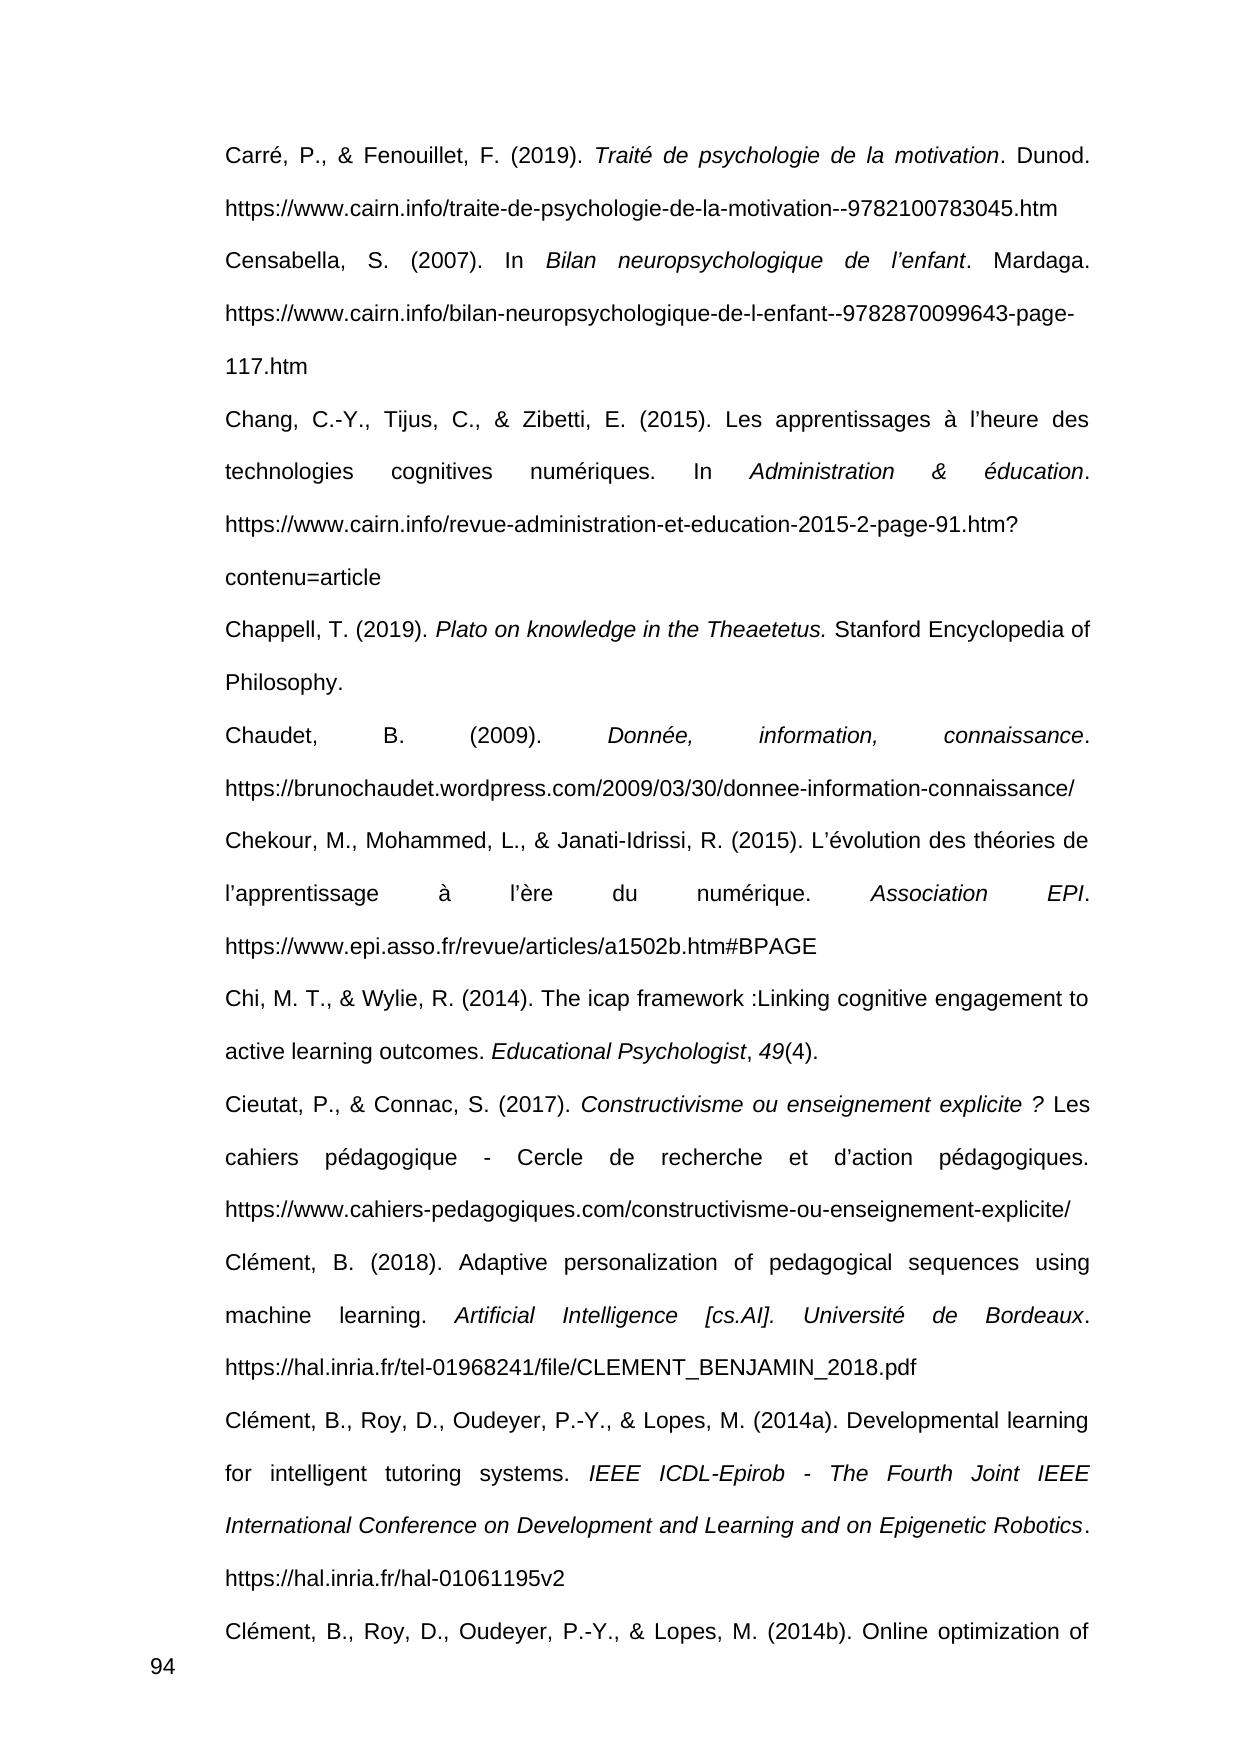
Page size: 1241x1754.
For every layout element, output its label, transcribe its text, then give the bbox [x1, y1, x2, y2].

text Cieutat, P., & Connac, S. (2017). Constructivisme ou enseignement explicite ? Les cahiers pédagogique - Cercle de recherche et d’action pédagogiques. https://www.cahiers-pedagogiques.com/constructivisme-ou-enseignement-explicite/ [225, 1091, 1090, 1222]
text Clément, B. (2018). Adaptive personalization of pedagogical sequences using machine learning. Artificial Intelligence [cs.AI]. Université de Bordeaux. https://hal.inria.fr/tel-01968241/file/CLEMENT_BENJAMIN_2018.pdf [225, 1249, 1090, 1381]
text Carré, P., & Fenouillet, F. (2019). Traité de psychologie de la motivation. Dunod. https://www.cairn.info/traite-de-psychologie-de-la-motivation--9782100783045.htm [225, 142, 1090, 221]
text Chi, M. T., & Wylie, R. (2014). The icap framework :Linking cognitive engagement to active learning outcomes. Educational Psychologist, 49(4). [225, 985, 1090, 1064]
text Chappell, T. (2019). Plato on knowledge in the Theaetetus. Stanford Encyclopedia of Philosophy. [225, 616, 1090, 695]
text Censabella, S. (2007). In Bilan neuropsychologique de l’enfant. Mardaga. https://www.cairn.info/bilan-neuropsychologique-de-l-enfant--9782870099643-page-117.htm [225, 247, 1090, 379]
text Chaudet, B. (2009). Donnée, information, connaissance. https://brunochaudet.wordpress.com/2009/03/30/donnee-information-connaissance/ [225, 722, 1090, 801]
text Chang, C.-Y., Tijus, C., & Zibetti, E. (2015). Les apprentissages à l’heure des technologies cognitives numériques. In Administration & éducation. https://www.cairn.info/revue-administration-et-education-2015-2-page-91.htm?contenu=article [225, 406, 1090, 590]
text Clément, B., Roy, D., Oudeyer, P.-Y., & Lopes, M. (2014a). Developmental learning for intelligent tutoring systems. IEEE ICDL-Epirob - The Fourth Joint IEEE International Conference on Development and Learning and on Epigenetic Robotics. https://hal.inria.fr/hal-01061195v2 [225, 1407, 1090, 1591]
text Chekour, M., Mohammed, L., & Janati-Idrissi, R. (2015). L’évolution des théories de l’apprentissage à l’ère du numérique. Association EPI. https://www.epi.asso.fr/revue/articles/a1502b.htm#BPAGE [225, 827, 1090, 959]
text Clément, B., Roy, D., Oudeyer, P.-Y., & Lopes, M. (2014b). Online optimization of [225, 1618, 1090, 1644]
